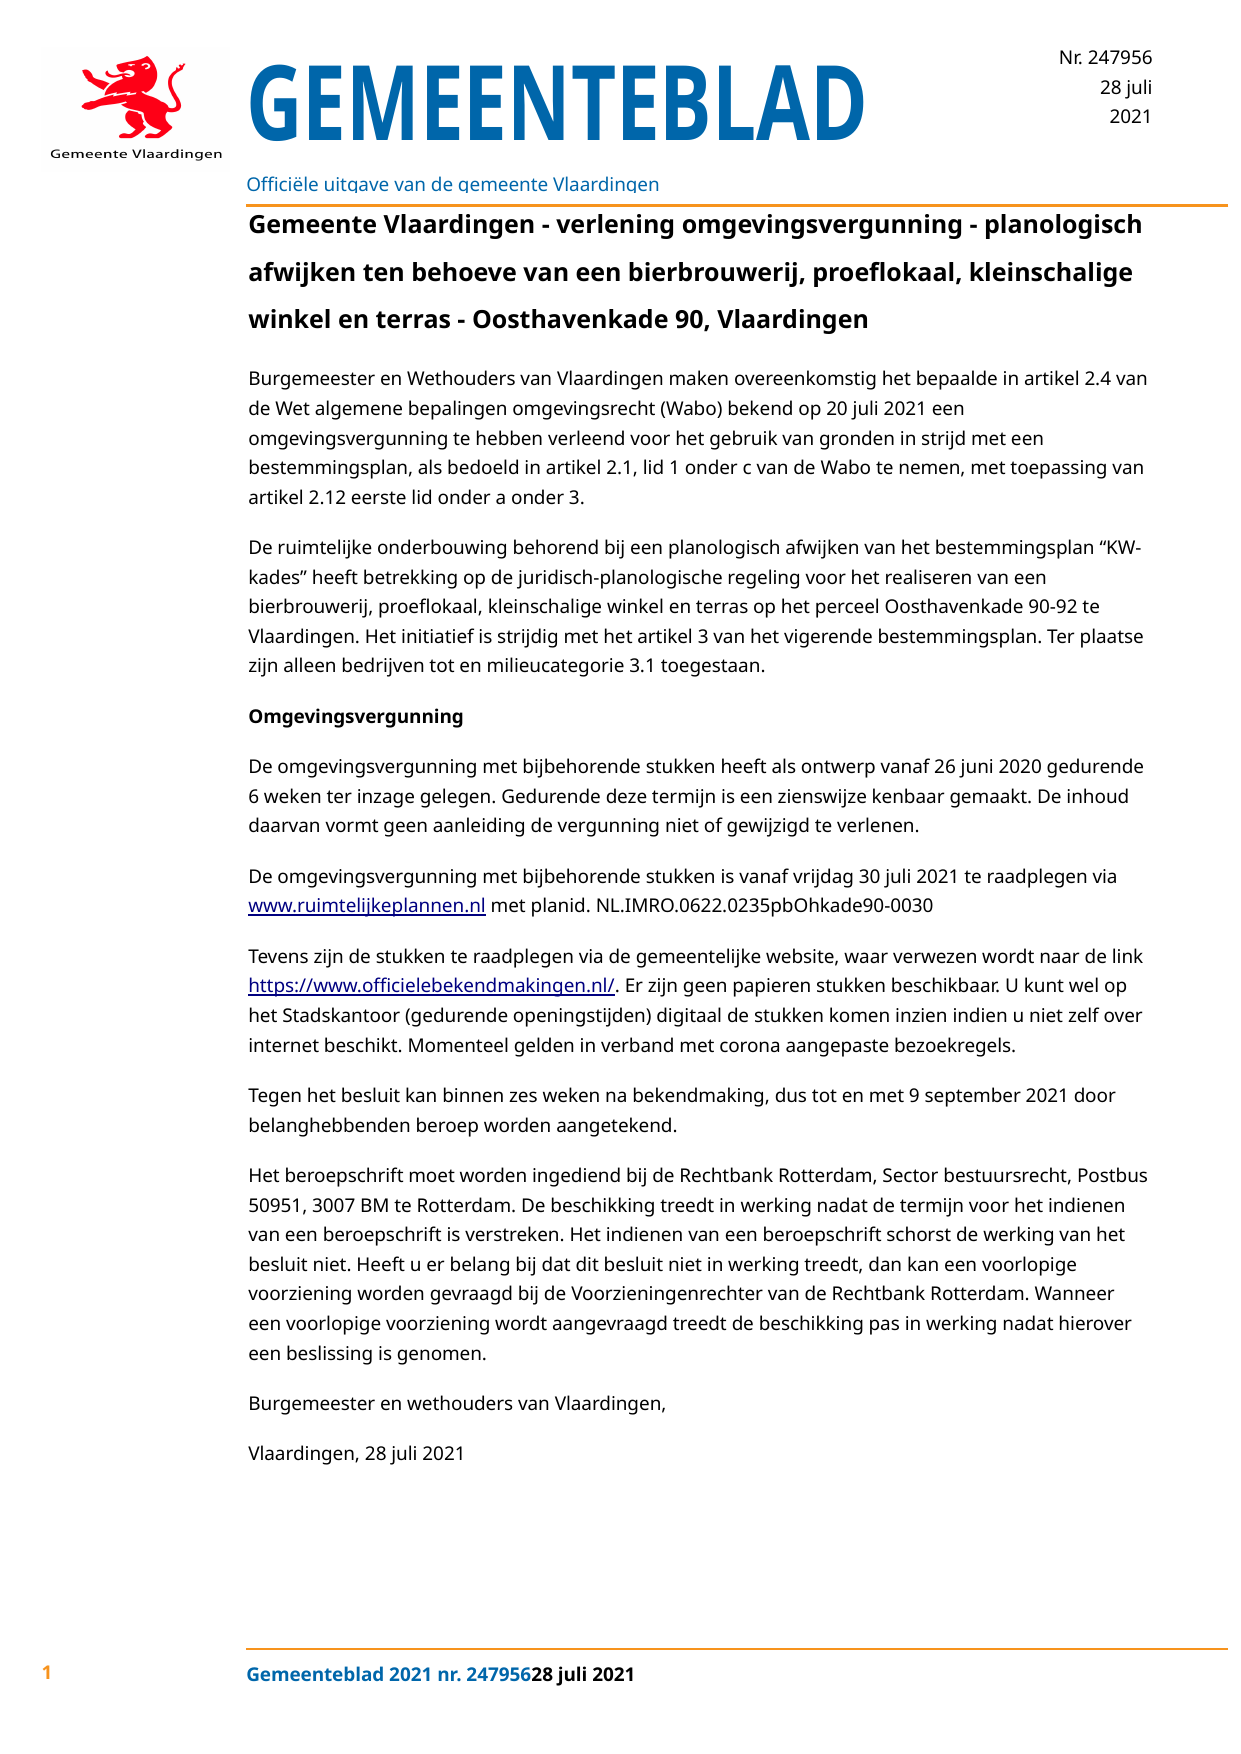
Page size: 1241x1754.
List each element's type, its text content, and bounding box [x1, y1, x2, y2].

picture [41, 47, 231, 172]
text Burgemeester en wethouders van Vlaardingen, [248, 1390, 1152, 1416]
text De ruimtelijke onderbouwing behorend bij een planologisch afwijken van het bestemmingsplan “KW-kades” heeft betrekking op de juridisch-planologische regeling voor het realiseren van een bierbrouwerij, proeflokaal, kleinschalige winkel en terras op het perceel Oosthavenkade 90-92 te Vlaardingen. Het initiatief is strijdig met het artikel 3 van het vigerende bestemmingsplan. Ter plaatse zijn alleen bedrijven tot en milieucategorie 3.1 toegestaan. [248, 534, 1152, 678]
text Tegen het besluit kan binnen zes weken na bekendmaking, dus tot en met 9 september 2021 door belanghebbenden beroep worden aangetekend. [248, 1082, 1152, 1137]
text De omgevingsvergunning met bijbehorende stukken heeft als ontwerp vanaf 26 juni 2020 gedurende 6 weken ter inzage gelegen. Gedurende deze termijn is een zienswijze kenbaar gemaakt. De inhoud daarvan vormt geen aanleiding de vergunning niet of gewijzigd te verlenen. [248, 753, 1152, 838]
text Omgevingsvergunning [248, 703, 1152, 729]
text Burgemeester en Wethouders van Vlaardingen maken overeenkomstig het bepaalde in artikel 2.4 van de Wet algemene bepalingen omgevingsrecht (Wabo) bekend op 20 juli 2021 een omgevingsvergunning te hebben verleend voor het gebruik van gronden in strijd met een bestemmingsplan, als bedoeld in artikel 2.1, lid 1 onder c van de Wabo te nemen, met toepassing van artikel 2.12 eerste lid onder a onder 3. [248, 366, 1152, 509]
text Het beroepschrift moet worden ingediend bij de Rechtbank Rotterdam, Sector bestuursrecht, Postbus 50951, 3007 BM te Rotterdam. De beschikking treedt in werking nadat de termijn voor het indienen van een beroepschrift is verstreken. Het indienen van een beroepschrift schorst de werking van het besluit niet. Heeft u er belang bij dat dit besluit niet in werking treedt, dan kan een voorlopige voorziening worden gevraagd bij de Voorzieningenrechter van de Rechtbank Rotterdam. Wanneer een voorlopige voorziening wordt aangevraagd treedt de beschikking pas in werking nadat hierover een beslissing is genomen. [248, 1162, 1152, 1365]
text Gemeente Vlaardingen - verlening omgevingsvergunning - planologisch afwijken ten behoeve van een bierbrouwerij, proeflokaal, kleinschalige winkel en terras - Oosthavenkade 90, Vlaardingen [248, 207, 1152, 336]
text Tevens zijn de stukken te raadplegen via de gemeentelijke website, waar verwezen wordt naar de link https://www.officielebekendmakingen.nl/. Er zijn geen papieren stukken beschikbaar. U kunt wel op het Stadskantoor (gedurende openingstijden) digitaal de stukken komen inzien indien u niet zelf over internet beschikt. Momenteel gelden in verband met corona aangepaste bezoekregels. [248, 943, 1152, 1057]
text De omgevingsvergunning met bijbehorende stukken is vanaf vrijdag 30 juli 2021 te raadplegen via www.ruimtelijkeplannen.nl met planid. NL.IMRO.0622.0235pbOhkade90-0030 [248, 863, 1152, 918]
text Vlaardingen, 28 juli 2021 [248, 1441, 1152, 1466]
